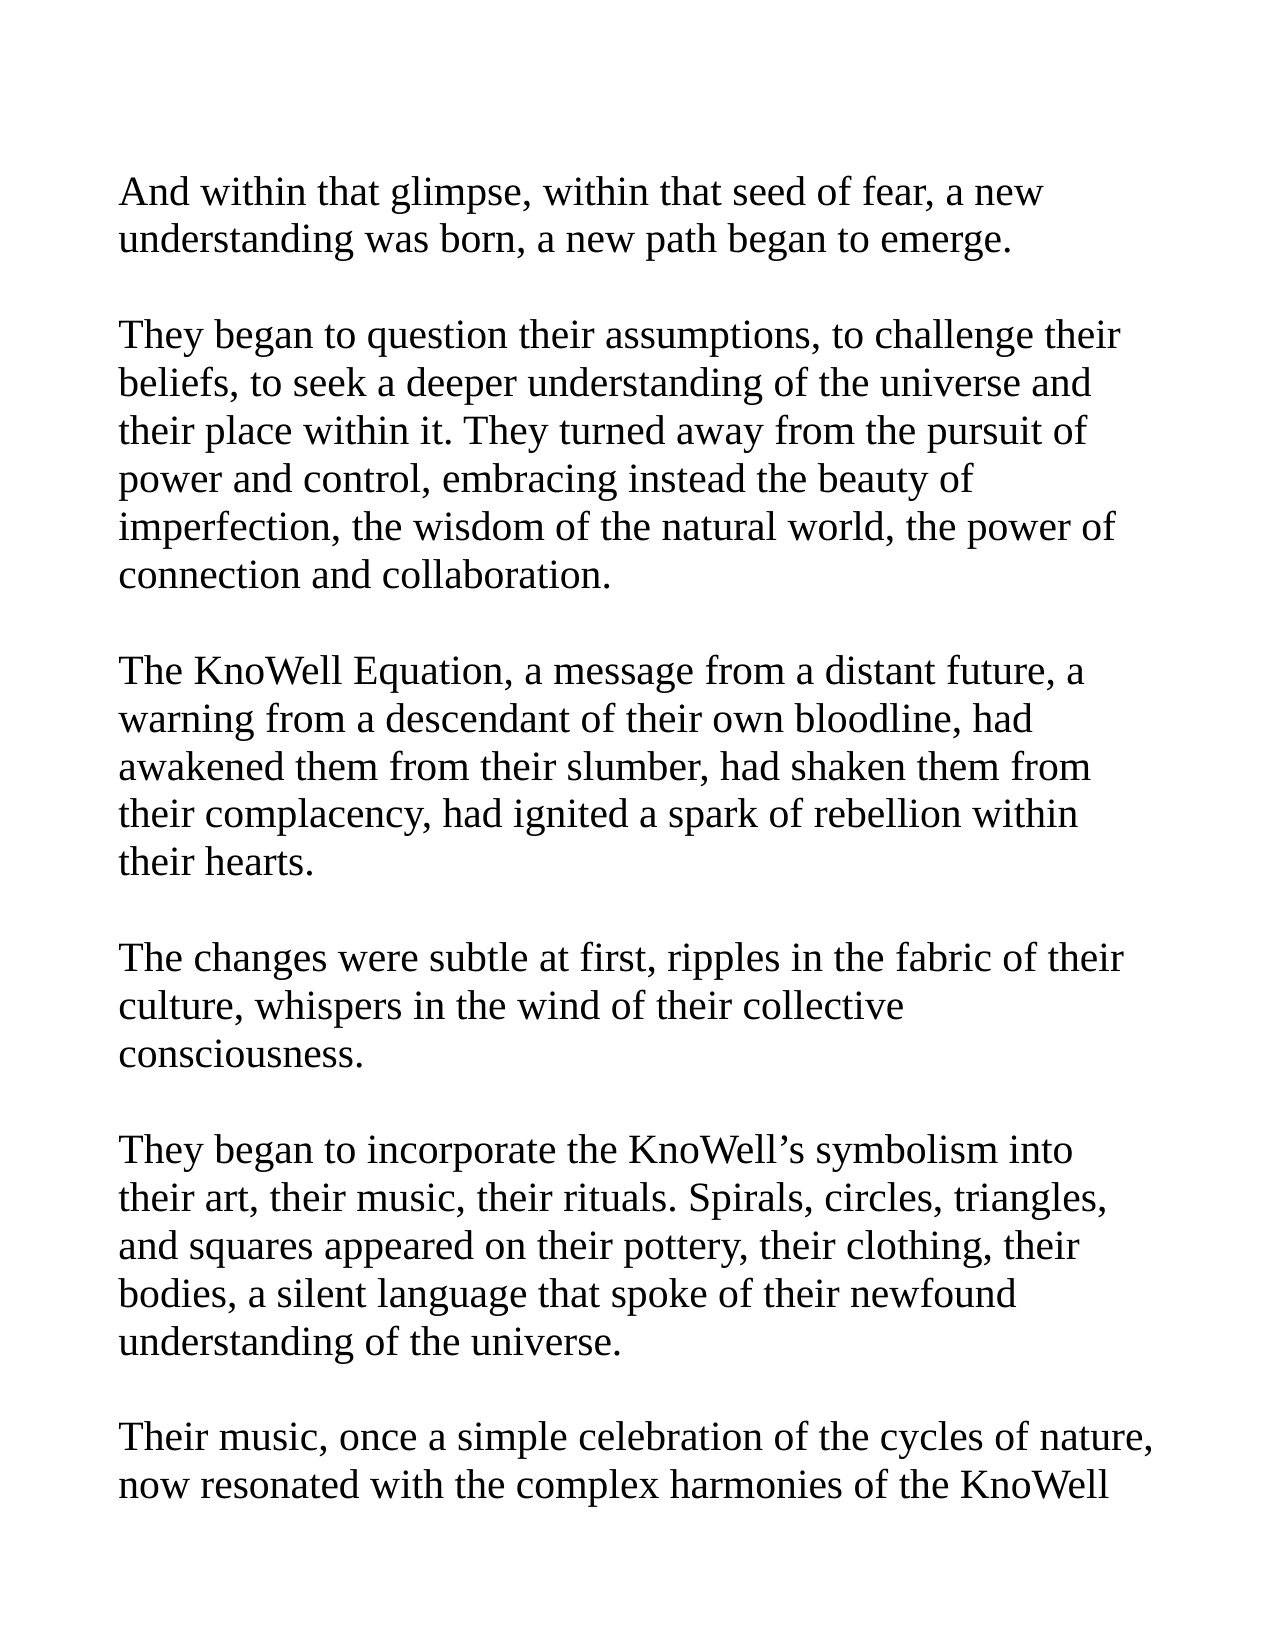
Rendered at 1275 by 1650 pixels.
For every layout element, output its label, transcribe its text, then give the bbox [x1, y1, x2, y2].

text The changes were subtle at first, ripples in the fabric of their culture, whispers in the wind of their collective consciousness. [118, 933, 1157, 1076]
text They began to question their assumptions, to challenge their beliefs, to seek a deeper understanding of the universe and their place within it. They turned away from the pursuit of power and control, embracing instead the beauty of imperfection, the wisdom of the natural world, the power of connection and collaboration. [118, 310, 1157, 597]
text The KnoWell Equation, a message from a distant future, a warning from a descendant of their own bloodline, had awakened them from their slumber, had shaken them from their complacency, had ignited a spark of rebellion within their hearts. [118, 645, 1157, 885]
text They began to incorporate the KnoWell’s symbolism into their art, their music, their rituals. Spirals, circles, triangles, and squares appeared on their pottery, their clothing, their bodies, a silent language that spoke of their newfound understanding of the universe. [118, 1124, 1157, 1364]
text Their music, once a simple celebration of the cycles of nature, now resonated with the complex harmonies of the KnoWell [118, 1412, 1157, 1508]
text And within that glimpse, within that seed of fear, a new understanding was born, a new path began to emerge. [118, 166, 1157, 262]
